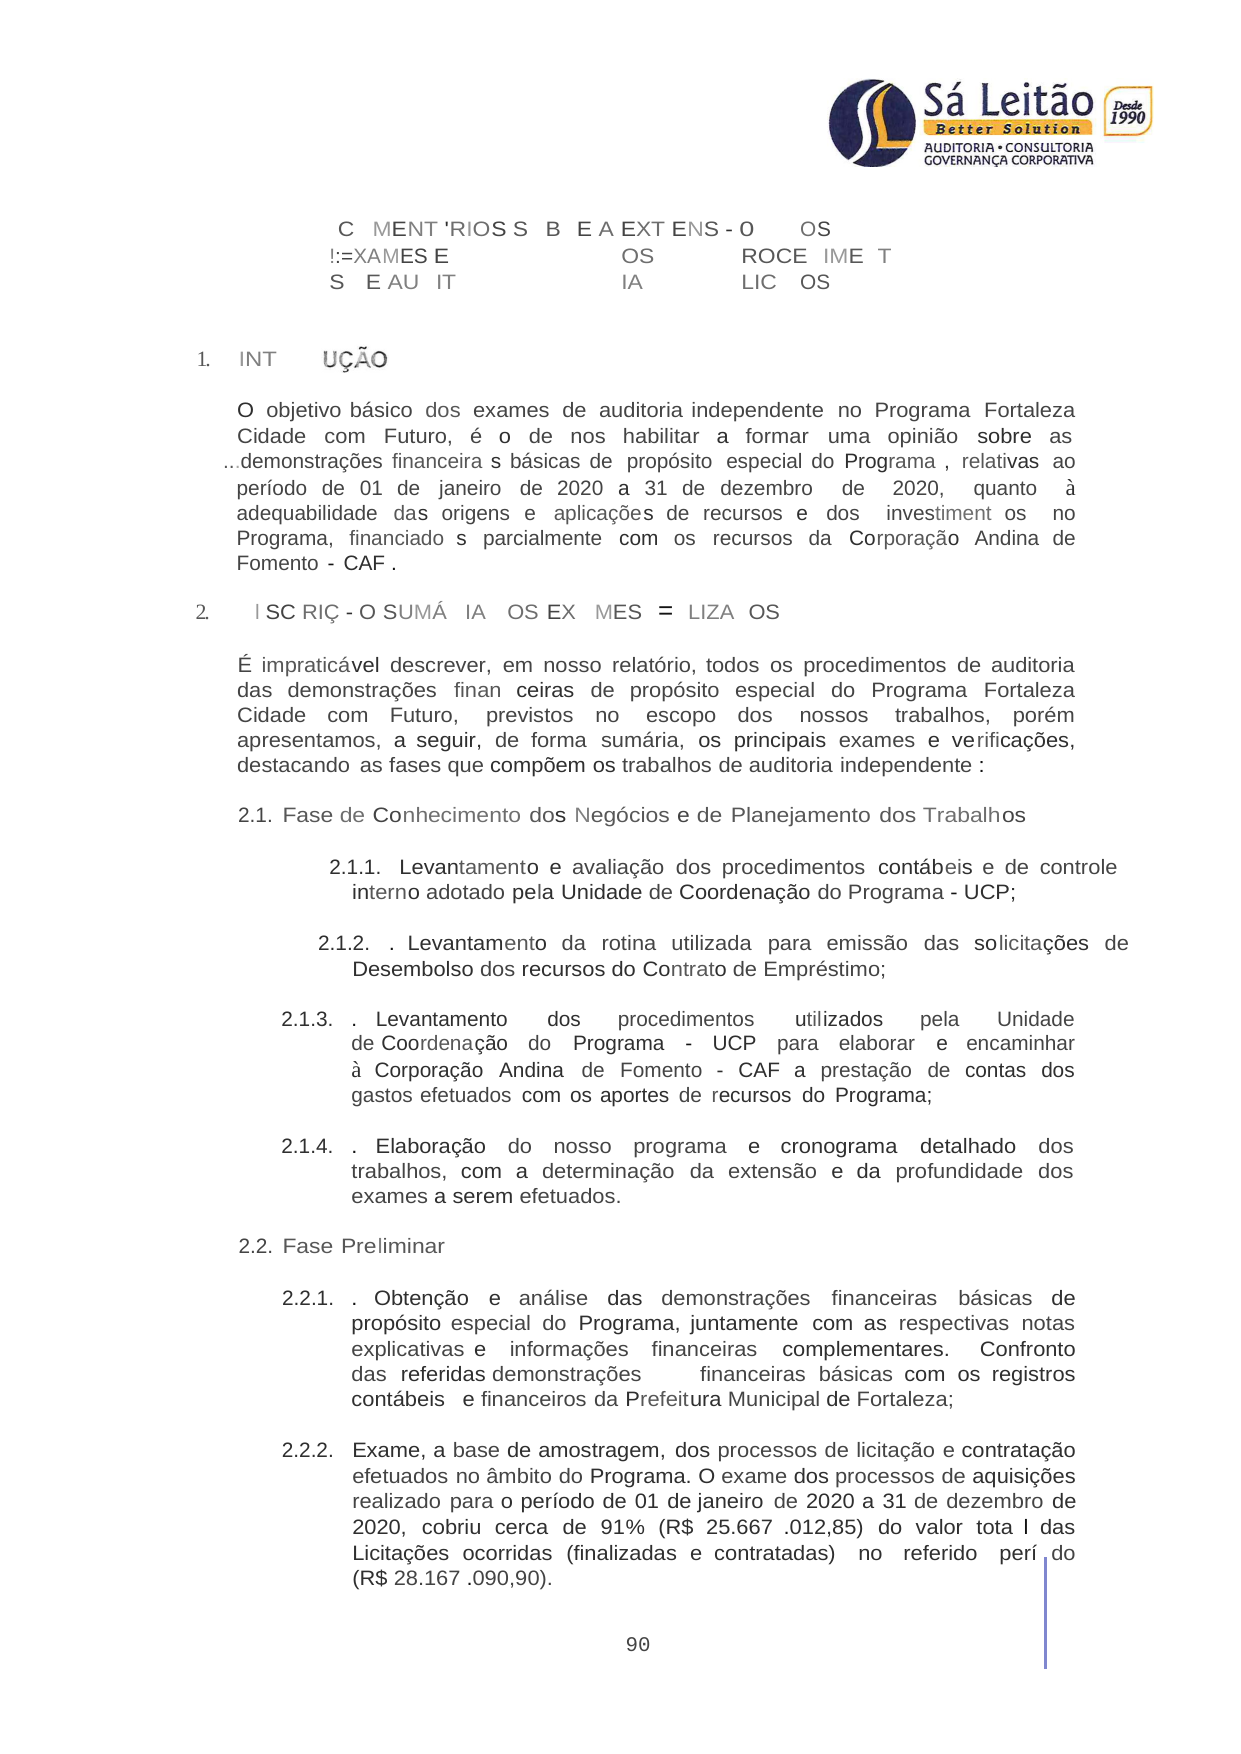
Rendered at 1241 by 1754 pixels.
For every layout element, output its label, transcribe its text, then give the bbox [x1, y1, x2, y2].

list . Levantamento da rotina utilizada para emissão das solicitações de [281, 931, 1165, 954]
list Fase de Conhecimento dos Negócios e de Planejamento dos Trabalhos [238, 803, 1029, 827]
text ...demonstrações financeira s básicas de propósito especial do Programa , relativas ao período de 01 de janeiro de 2020 a 31 de dezembro de 2020, quanto à adequabilidade das origens e aplicações de recursos e dos investiment os no Programa, financiado s parcialmente com os recursos da Corporação Andina de Fomento - CAF . [223, 449, 1076, 575]
list . Levantamento dos procedimentos utilizados pela Unidade de Coordenação do Programa - UCP para elaborar e encaminhar à Corporação Andina de Fomento - CAF a prestação de contas dos gastos efetuados com os aportes de recursos do Programa; [281, 1006, 1075, 1107]
list Fase Preliminar [238, 1234, 445, 1258]
list . Elaboração do nosso programa e cronograma detalhado dos trabalhos, com a determinação da extensão e da profundidade dos exames a serem efetuados. [281, 1133, 1074, 1208]
list . Obtenção e análise das demonstrações financeiras básicas de propósito especial do Programa, juntamente com as respectivas notas explicativas e informações financeiras complementares. Confronto das referidas demonstrações financeiras básicas com os registros contábeis e financeiros da Prefeitura Municipal de Fortaleza; [282, 1286, 1076, 1411]
text 90 [175, 1634, 1101, 1658]
list Exame, a base de amostragem, dos processos de licitação e contratação efetuados no âmbito do Programa. O exame dos processos de aquisições realizado para o período de 01 de janeiro de 2020 a 31 de dezembro de 2020, cobriu cerca de 91% (R$ 25.667 .012,85) do valor tota l das Licitações ocorridas (finalizadas e contratadas) no referido perí do (R$ 28.167 .090,90). [282, 1438, 1076, 1590]
text interno adotado pela Unidade de Coordenação do Programa - UCP; [351, 880, 1016, 904]
text Desembolso dos recursos do Contrato de Empréstimo; [352, 957, 1165, 981]
picture [827, 78, 1154, 167]
list Levantamento e avaliação dos procedimentos contábeis e de controle [281, 855, 1165, 879]
text C MENT 'RIOS S B E A EXT ENS - 0 OS !:=XAMES E OS ROCE IME T S E AU IT IA LIC OS [329, 217, 898, 294]
list l SC RIÇ - O SUMÁ IA OS EX MES = LIZA OS [195, 595, 1165, 625]
list INT [196, 346, 1165, 371]
text O objetivo básico dos exames de auditoria independente no Programa Fortaleza Cidade com Futuro, é o de nos habilitar a formar uma opinião sobre as [237, 398, 1075, 447]
text É impraticável descrever, em nosso relatório, todos os procedimentos de auditoria das demonstrações finan ceiras de propósito especial do Programa Fortaleza Cidade com Futuro, previstos no escopo dos nossos trabalhos, porém apresentamos, a seguir, de forma sumária, os principais exames e verificações, destacando as fases que compõem os trabalhos de auditoria independente : [237, 653, 1075, 777]
